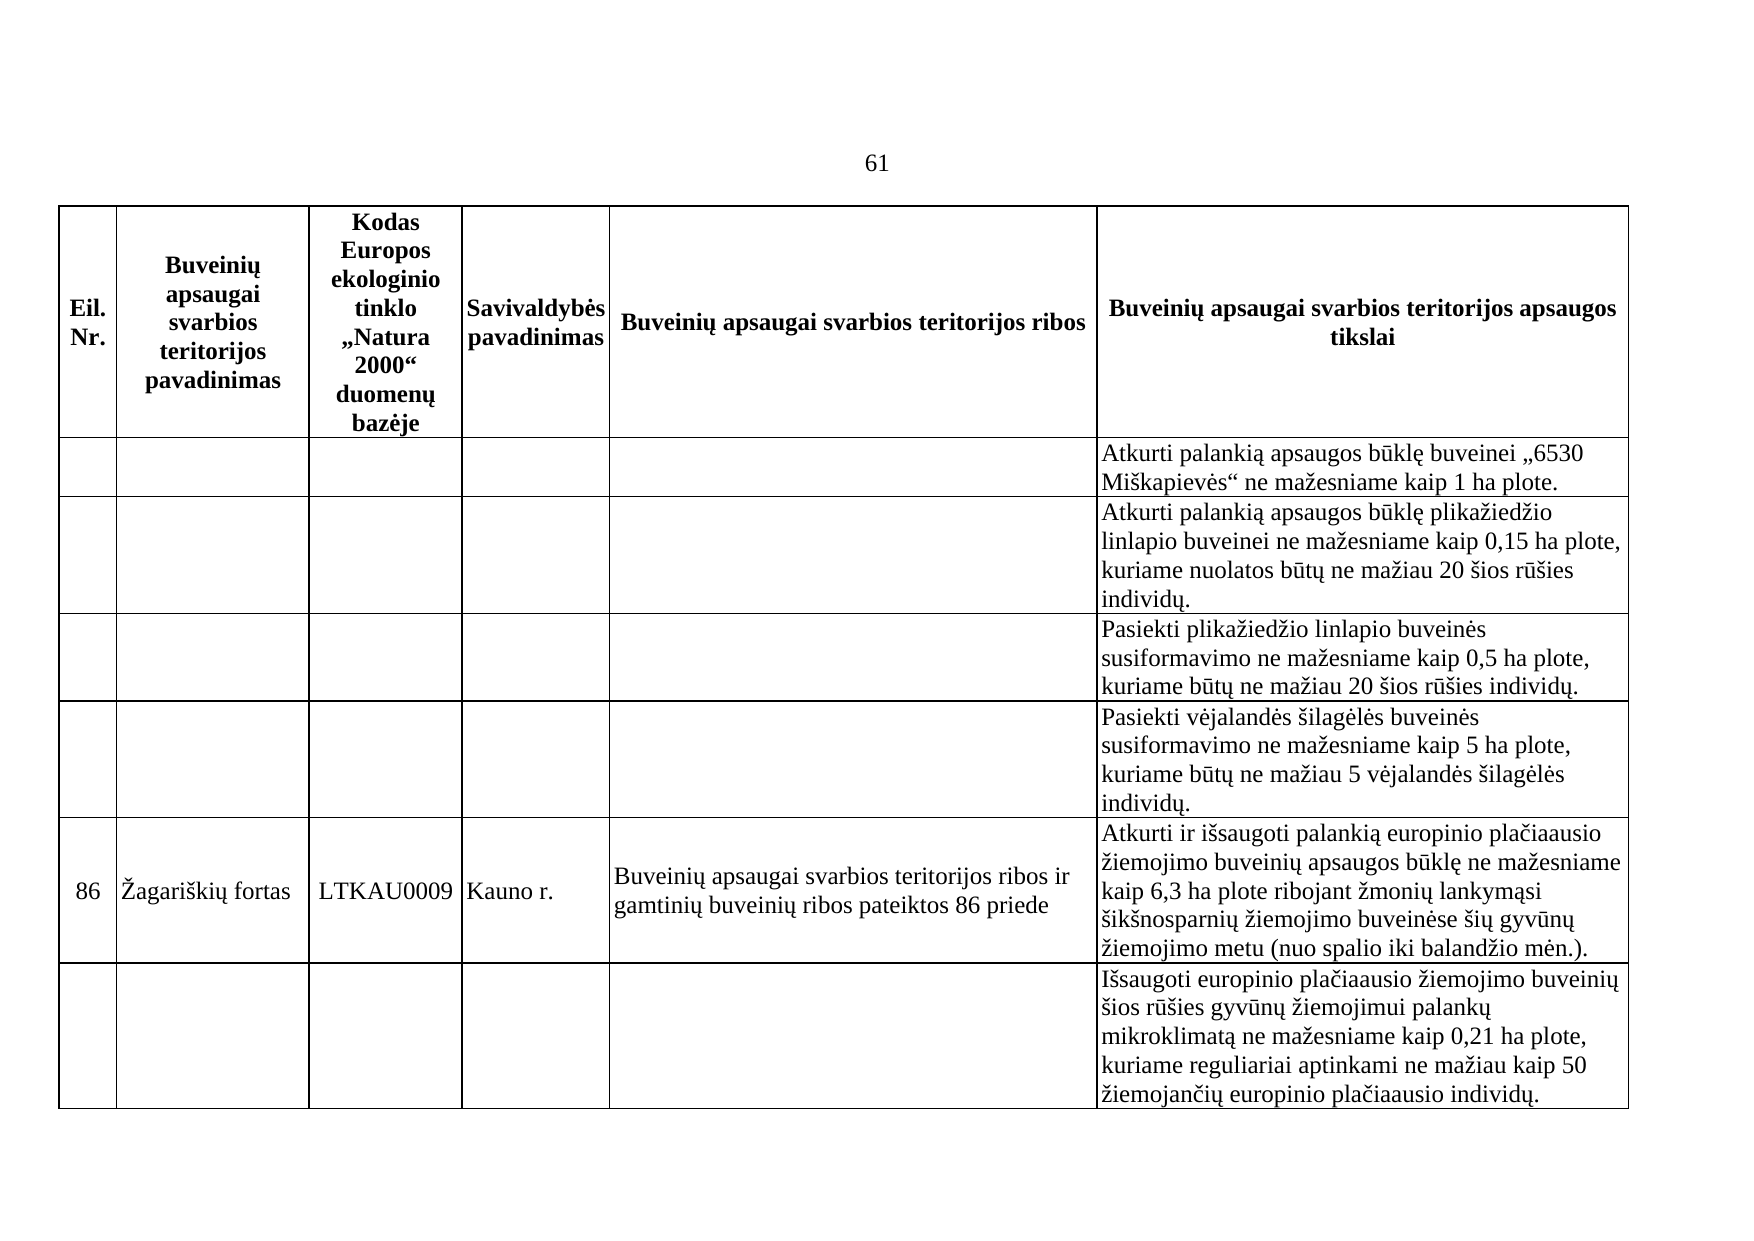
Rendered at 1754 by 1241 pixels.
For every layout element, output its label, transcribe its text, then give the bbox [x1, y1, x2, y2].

table_header Eil. Nr. [60, 207, 116, 437]
table_cell Atkurti palankią apsaugos būklę buveinei „6530 Miškapievės“ ne mažesniame kaip 1 ha plote. [1098, 438, 1628, 496]
table_cell [310, 497, 461, 612]
table_cell [310, 614, 461, 700]
table_cell [60, 614, 116, 700]
table_cell Kauno r. [463, 818, 609, 962]
table_cell LTKAU0009 [310, 818, 461, 962]
table_cell [463, 438, 609, 496]
table_cell [60, 497, 116, 612]
table_cell Žagariškių fortas [117, 818, 308, 962]
table_cell [463, 964, 609, 1107]
table_cell Atkurti palankią apsaugos būklę plikažiedžio linlapio buveinei ne mažesniame kaip 0,15 ha plote, kuriame nuolatos būtų ne mažiau 20 šios rūšies individų. [1098, 497, 1628, 612]
table_cell [117, 964, 308, 1107]
table_cell [610, 497, 1096, 612]
table_cell [117, 702, 308, 817]
table_cell Buveinių apsaugai svarbios teritorijos ribos ir gamtinių buveinių ribos pateiktos 86 priede [610, 818, 1096, 962]
table_cell [117, 614, 308, 700]
table_header Buveinių apsaugai svarbios teritorijos ribos [610, 207, 1096, 437]
table_cell [310, 438, 461, 496]
table_header Savivaldybės pavadinimas [463, 207, 609, 437]
table_cell [610, 614, 1096, 700]
table_cell [610, 702, 1096, 817]
table_cell Atkurti ir išsaugoti palankią europinio plačiaausio žiemojimo buveinių apsaugos būklę ne mažesniame kaip 6,3 ha plote ribojant žmonių lankymąsi šikšnosparnių žiemojimo buveinėse šių gyvūnų žiemojimo metu (nuo spalio iki balandžio mėn.). [1098, 818, 1628, 962]
table_cell [310, 964, 461, 1107]
table_cell [463, 497, 609, 612]
table_header Buveinių apsaugai svarbios teritorijos pavadinimas [117, 207, 308, 437]
table_header Kodas Europos ekologinio tinklo „Natura 2000“ duomenų bazėje [310, 207, 461, 437]
table_header Buveinių apsaugai svarbios teritorijos apsaugos tikslai [1098, 207, 1628, 437]
table_cell [310, 702, 461, 817]
table_cell 86 [60, 818, 116, 962]
table_cell Pasiekti vėjalandės šilagėlės buveinės susiformavimo ne mažesniame kaip 5 ha plote, kuriame būtų ne mažiau 5 vėjalandės šilagėlės individų. [1098, 702, 1628, 817]
table_cell [117, 438, 308, 496]
table_cell [117, 497, 308, 612]
table_cell [463, 614, 609, 700]
table_cell [60, 438, 116, 496]
table_cell [60, 702, 116, 817]
table_cell [610, 438, 1096, 496]
table_cell [60, 964, 116, 1107]
table_cell Išsaugoti europinio plačiaausio žiemojimo buveinių šios rūšies gyvūnų žiemojimui palankų mikroklimatą ne mažesniame kaip 0,21 ha plote, kuriame reguliariai aptinkami ne mažiau kaip 50 žiemojančių europinio plačiaausio individų. [1098, 964, 1628, 1107]
table_cell Pasiekti plikažiedžio linlapio buveinės susiformavimo ne mažesniame kaip 0,5 ha plote, kuriame būtų ne mažiau 20 šios rūšies individų. [1098, 614, 1628, 700]
table_cell [610, 964, 1096, 1107]
table_cell [463, 702, 609, 817]
